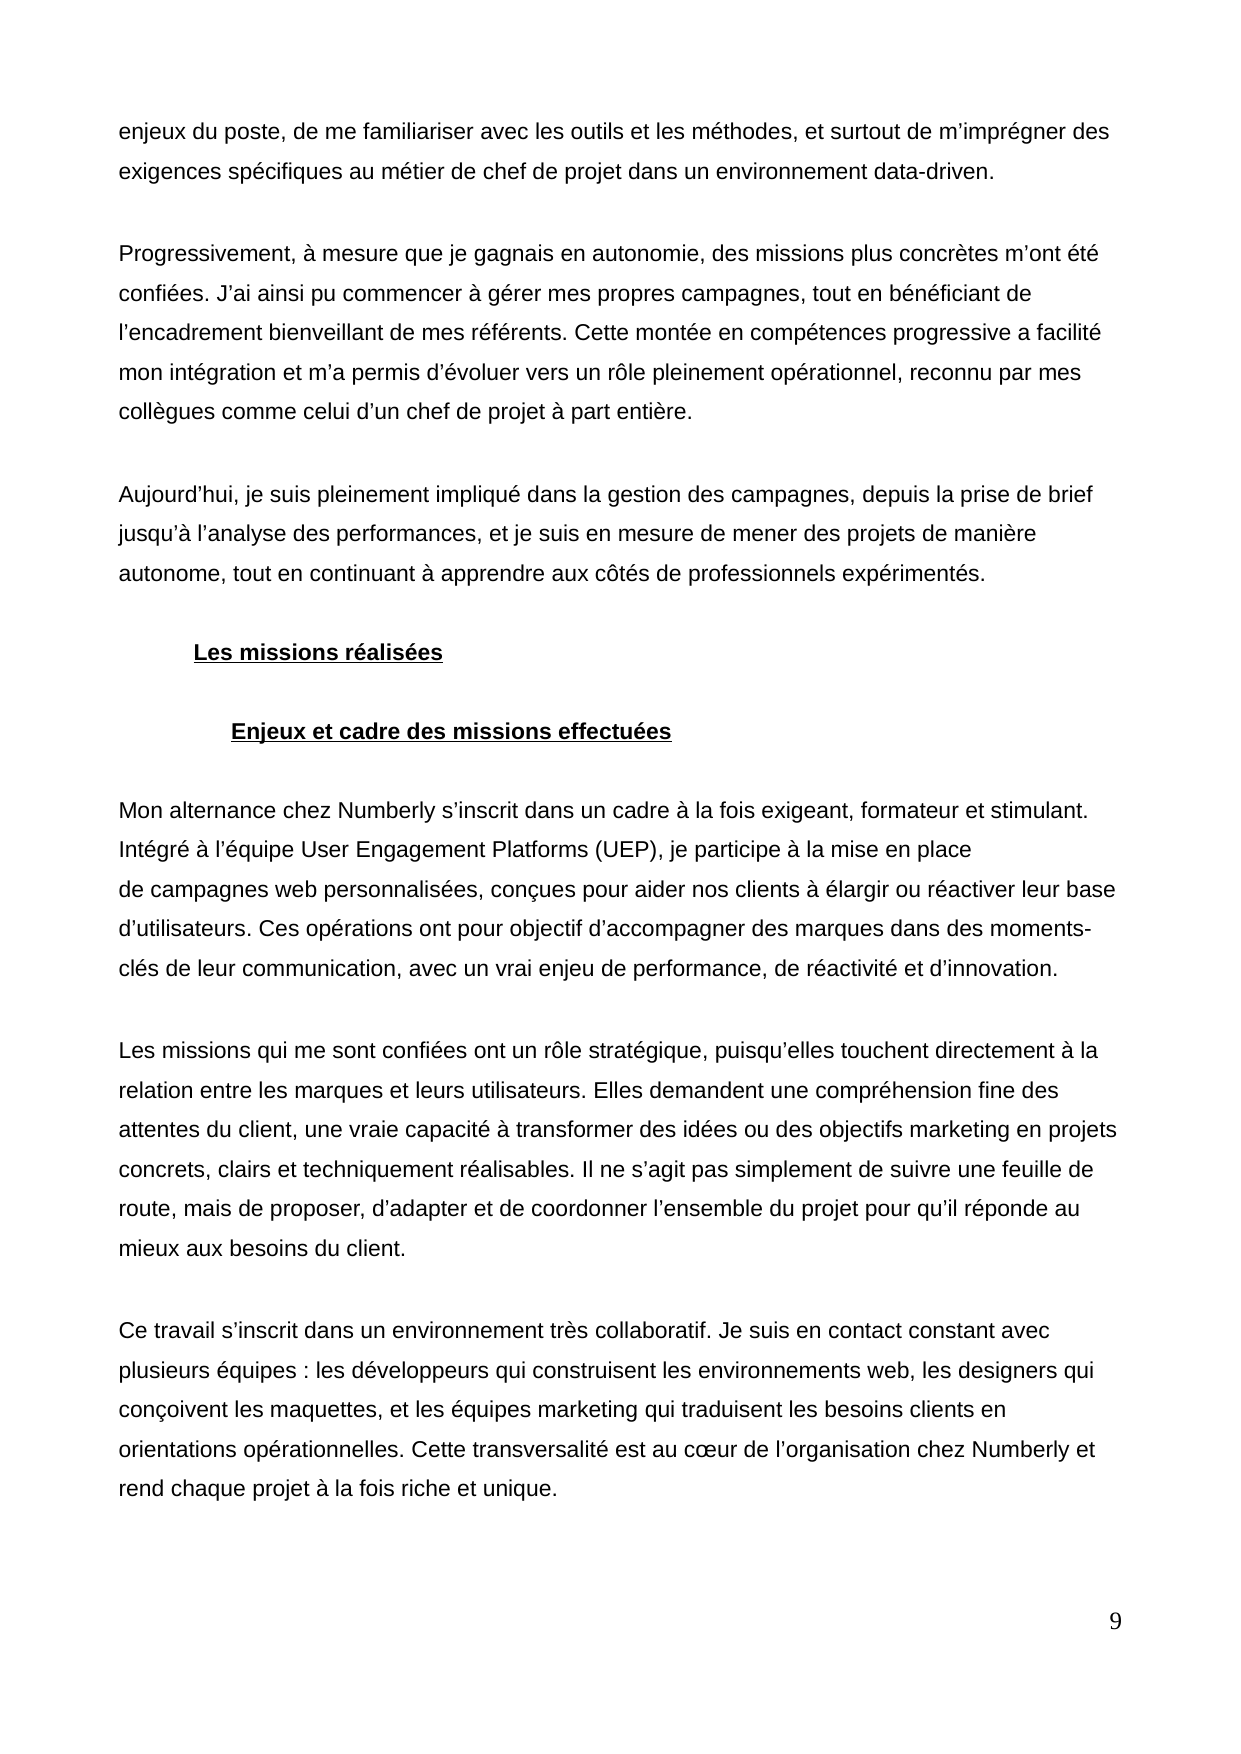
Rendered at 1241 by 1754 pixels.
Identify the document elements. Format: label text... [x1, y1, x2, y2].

text Les missions qui me sont confiées ont un rôle stratégique, puisqu’elles touchent directement à la relation entre les marques et leurs utilisateurs. Elles demandent une compréhension fine des attentes du client, une vraie capacité à transformer des idées ou des objectifs marketing en projets concrets, clairs et techniquement réalisables. Il ne s’agit pas simplement de suivre une feuille de route, mais de proposer, d’adapter et de coordonner l’ensemble du projet pour qu’il réponde au mieux aux besoins du client. [118, 1037, 1122, 1261]
list Enjeux et cadre des missions effectuées [193, 718, 1122, 744]
text Progressivement, à mesure que je gagnais en autonomie, des missions plus concrètes m’ont été confiées. J’ai ainsi pu commencer à gérer mes propres campagnes, tout en bénéficiant de l’encadrement bienveillant de mes référents. Cette montée en compétences progressive a facilité mon intégration et m’a permis d’évoluer vers un rôle pleinement opérationnel, reconnu par mes collègues comme celui d’un chef de projet à part entière. [118, 240, 1122, 425]
list Les missions réalisées [156, 639, 1122, 665]
text Mon alternance chez Numberly s’inscrit dans un cadre à la fois exigeant, formateur et stimulant. Intégré à l’équipe User Engagement Platforms (UEP), je participe à la mise en place de campagnes web personnalisées, conçues pour aider nos clients à élargir ou réactiver leur base d’utilisateurs. Ces opérations ont pour objectif d’accompagner des marques dans des moments-clés de leur communication, avec un vrai enjeu de performance, de réactivité et d’innovation. [118, 797, 1122, 981]
text enjeux du poste, de me familiariser avec les outils et les méthodes, et surtout de m’imprégner des exigences spécifiques au métier de chef de projet dans un environnement data-driven. [118, 118, 1122, 184]
text Aujourd’hui, je suis pleinement impliqué dans la gestion des campagnes, depuis la prise de brief jusqu’à l’analyse des performances, et je suis en mesure de mener des projets de manière autonome, tout en continuant à apprendre aux côtés de professionnels expérimentés. [118, 481, 1122, 586]
text Ce travail s’inscrit dans un environnement très collaboratif. Je suis en contact constant avec plusieurs équipes : les développeurs qui construisent les environnements web, les designers qui conçoivent les maquettes, et les équipes marketing qui traduisent les besoins clients en orientations opérationnelles. Cette transversalité est au cœur de l’organisation chez Numberly et rend chaque projet à la fois riche et unique. [118, 1317, 1122, 1502]
